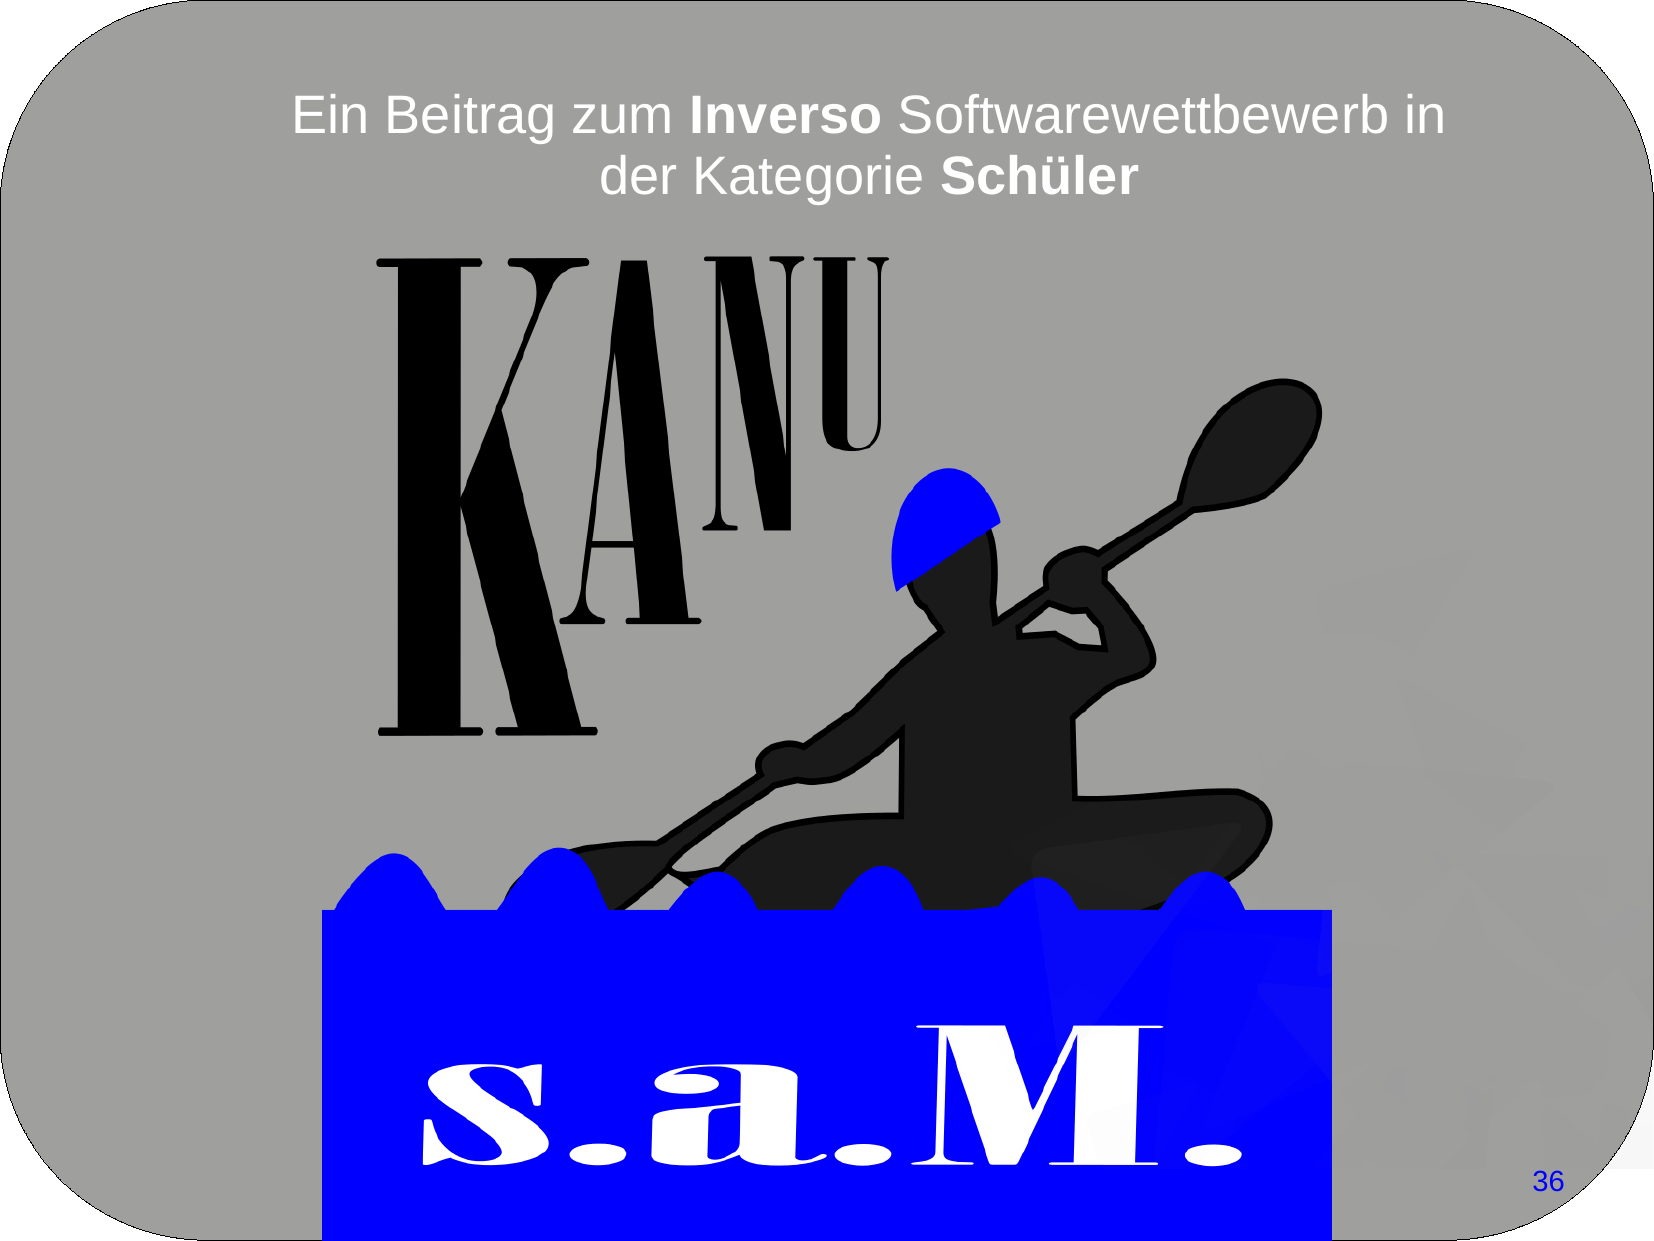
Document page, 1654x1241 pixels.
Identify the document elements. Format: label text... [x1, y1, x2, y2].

list Ein Beitrag zum Inverso Softwarewettbewerb in der Kategorie Schüler [212, 85, 1483, 904]
picture [322, 548, 1654, 1241]
